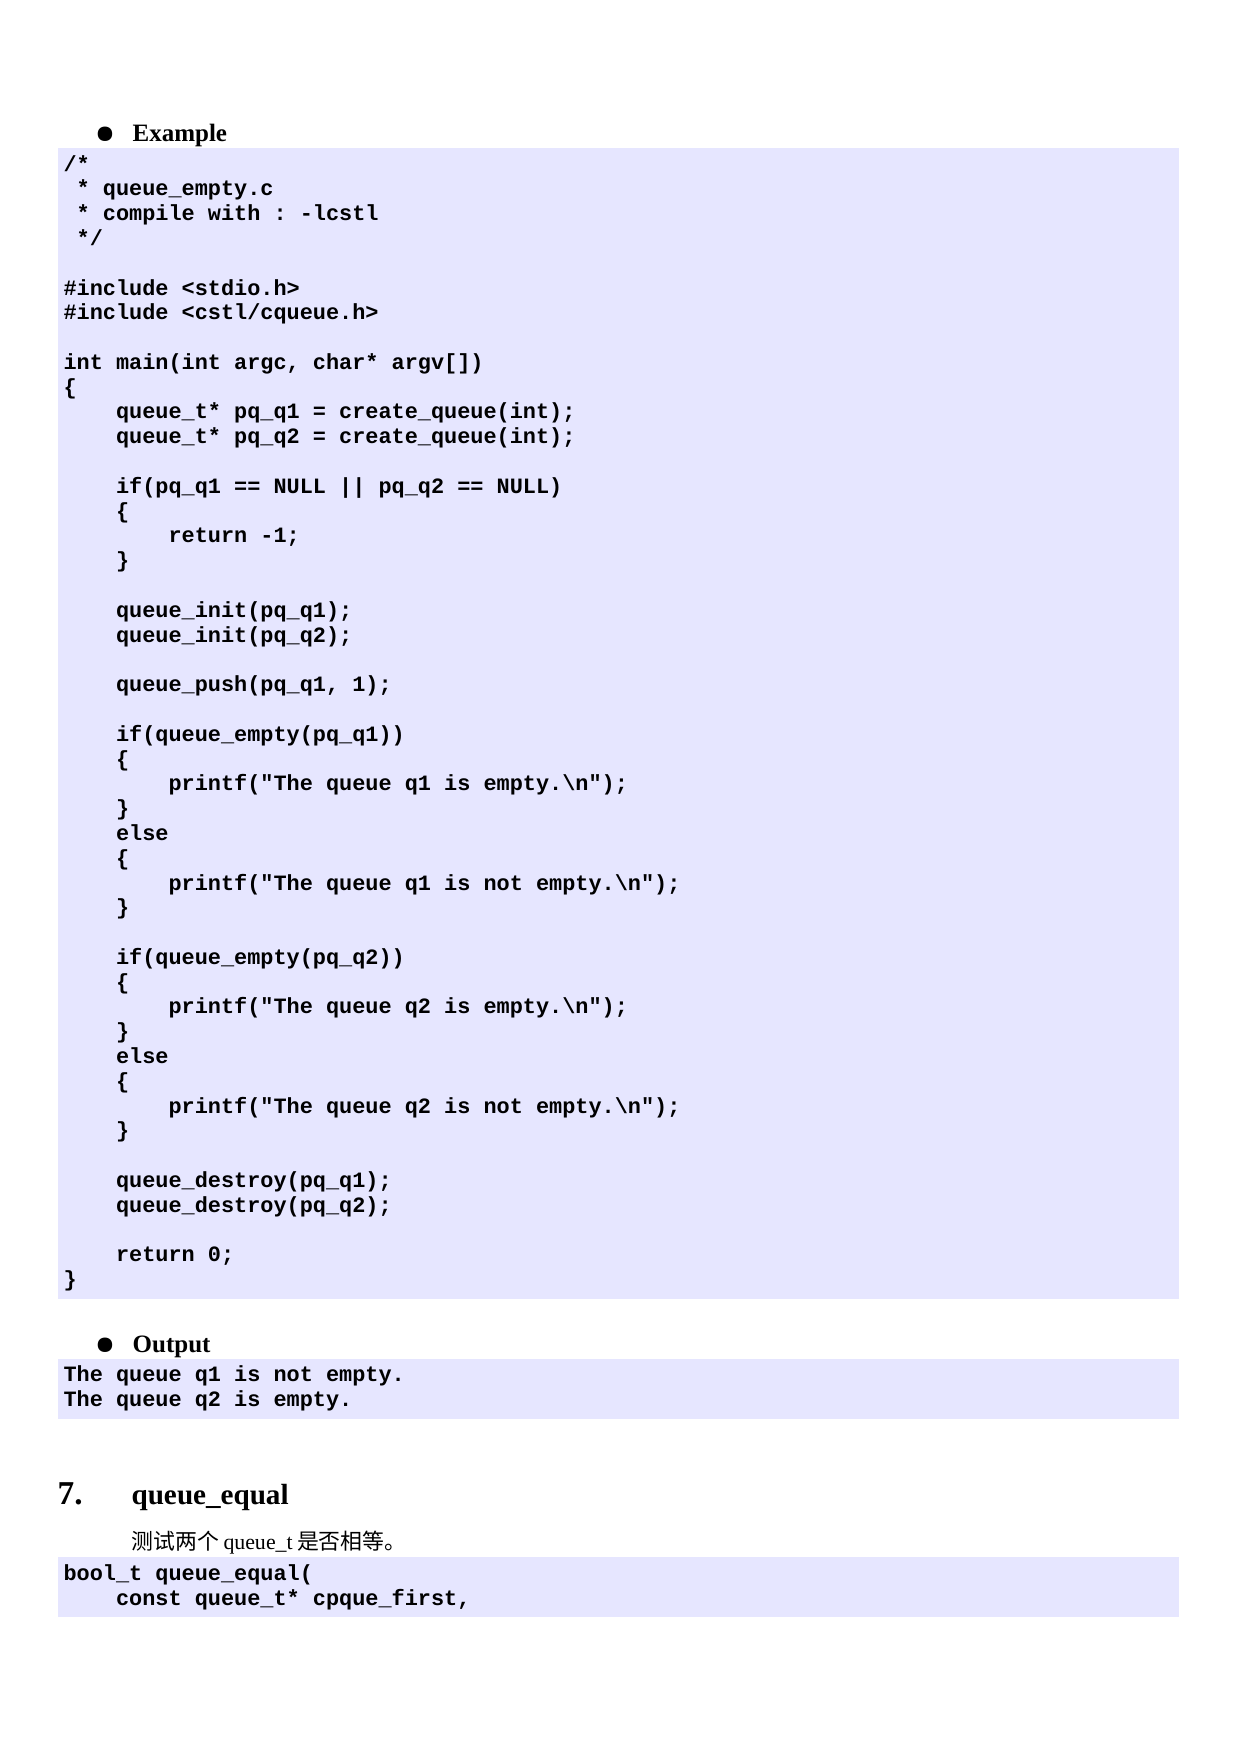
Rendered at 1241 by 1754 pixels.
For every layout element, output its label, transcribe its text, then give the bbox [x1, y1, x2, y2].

text 测试两个queue_t是否相等。 [57, 1524, 1179, 1556]
list Example [95, 118, 1179, 147]
table_header /* * queue_empty.c * compile with : -lcstl */ #include <stdio.h> #include <cstl/cqueue.h> int main(int argc, char* argv[]) { queue_t* pq_q1 = create_queue(int); queue_t* pq_q2 = create_queue(int); if(pq_q1 == NULL || pq_q2 == NULL) { return -1; } queue_init(pq_q1); queue_init(pq_q2); queue_push(pq_q1, 1); if(queue_empty(pq_q1)) { printf("The queue q1 is empty.\n"); } else { printf("The queue q1 is not empty.\n"); } if(queue_empty(pq_q2)) { printf("The queue q2 is empty.\n"); } else { printf("The queue q2 is not empty.\n"); } queue_destroy(pq_q1); queue_destroy(pq_q2); return 0; } [58, 148, 1179, 1299]
table_header bool_t queue_equal( const queue_t* cpque_first, [58, 1557, 1179, 1617]
subtitle queue_equal [57, 1473, 1179, 1512]
table_header The queue q1 is not empty. The queue q2 is empty. [58, 1359, 1179, 1419]
list Output [95, 1329, 1179, 1357]
